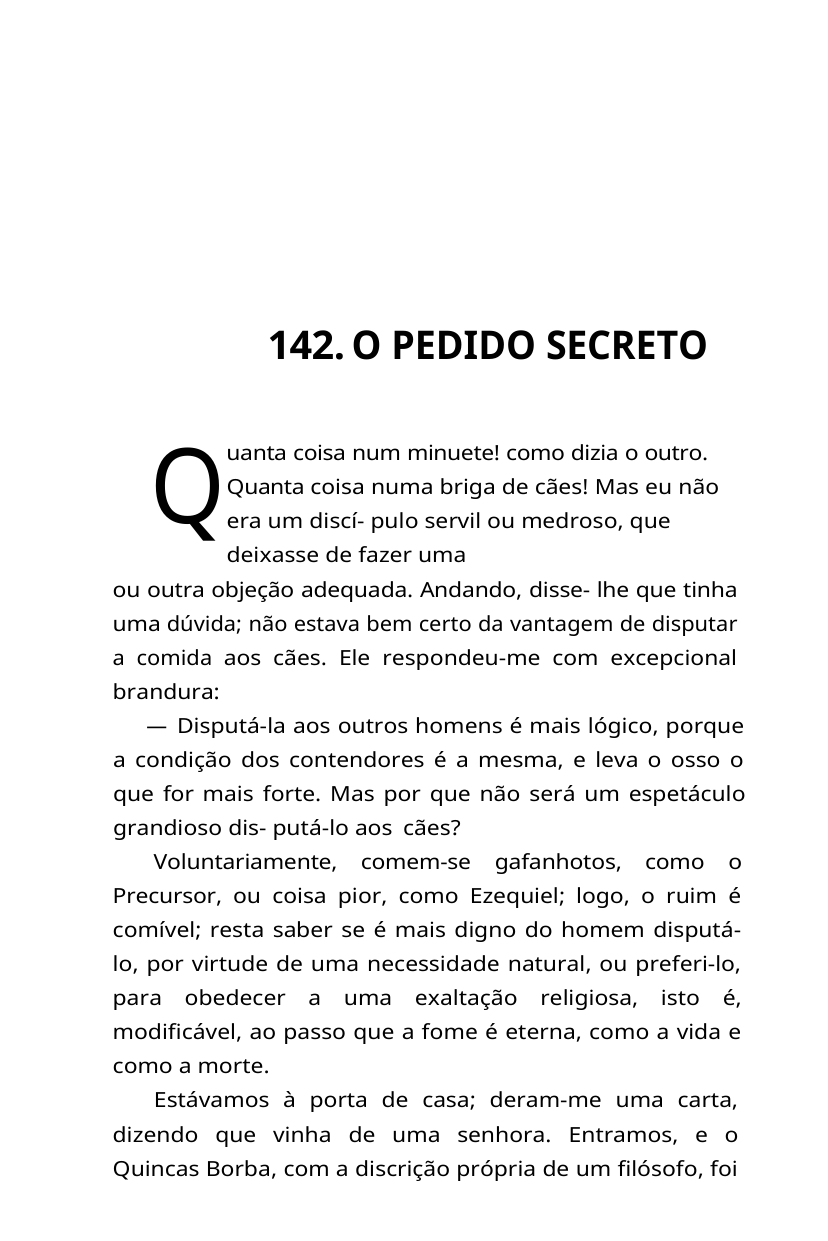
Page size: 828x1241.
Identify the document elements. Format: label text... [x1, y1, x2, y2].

list Disputá-la aos outros homens é mais lógico, porque a condição dos contendores é a mesma, e leva o osso o que for mais forte. Mas por que não será um espetáculo grandioso dis- putá-lo aos cães? [113, 711, 745, 842]
text Q [150, 421, 226, 550]
text ou outra objeção adequada. Andando, disse- lhe que tinha uma dúvida; não estava bem certo da vantagem de disputar a comida aos cães. Ele respondeu-me com excepcional brandura: [112, 575, 738, 705]
subtitle O PEDIDO SECRETO [267, 317, 787, 371]
text Voluntariamente, comem-se gafanhotos, como o Precursor, ou coisa pior, como Ezequiel; logo, o ruim é comível; resta saber se é mais digno do homem disputá-lo, por virtude de uma necessidade natural, ou preferi-lo, para obedecer a uma exaltação religiosa, isto é, modificável, ao passo que a fome é eterna, como a vida e como a morte. [112, 847, 742, 1080]
text Estávamos à porta de casa; deram-me uma carta, dizendo que vinha de uma senhora. Entramos, e o Quincas Borba, com a discrição própria de um filósofo, foi [112, 1086, 738, 1182]
text uanta coisa num minuete! como dizia o outro. Quanta coisa numa briga de cães! Mas eu não era um discí- pulo servil ou medroso, que deixasse de fazer uma [226, 438, 745, 569]
